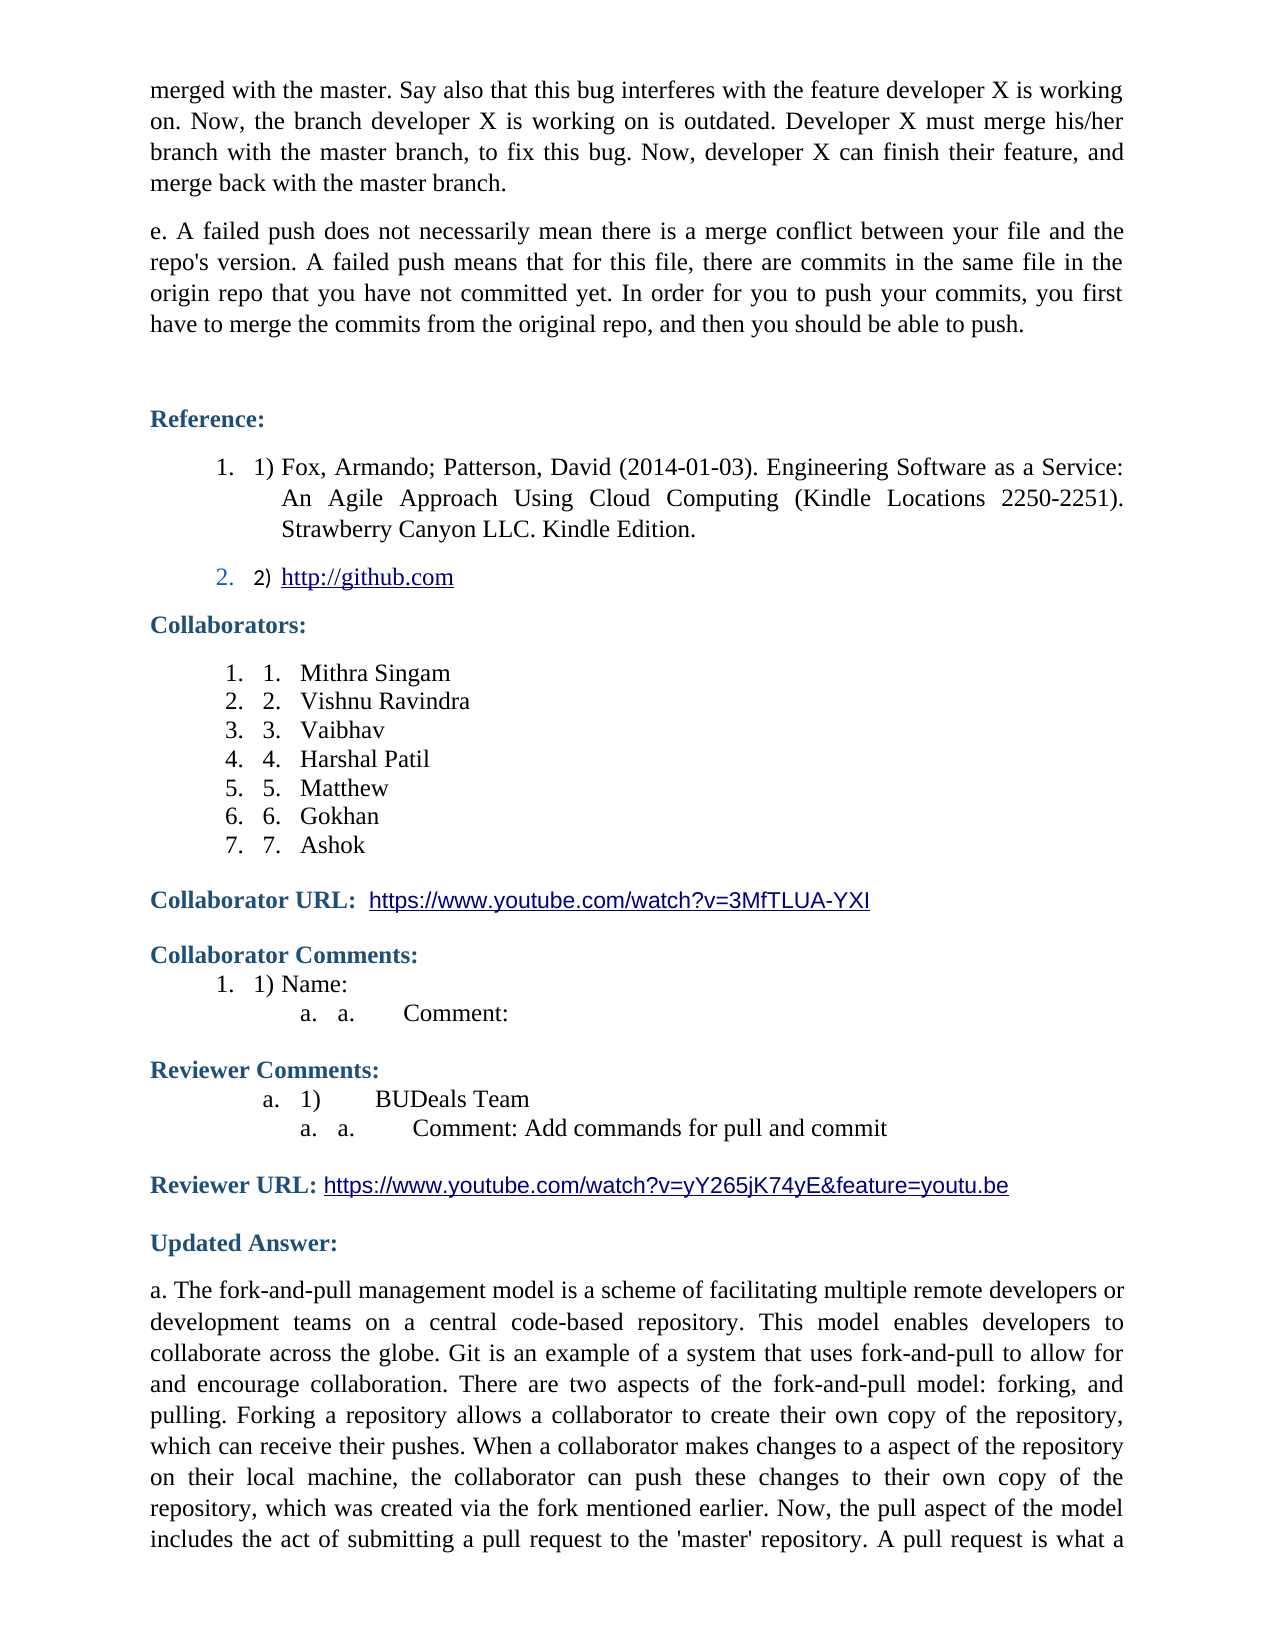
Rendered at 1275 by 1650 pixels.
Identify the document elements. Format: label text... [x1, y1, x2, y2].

list 1) Name: [216, 969, 1125, 998]
list 1. Mithra Singam [225, 658, 1125, 686]
list 7. Ashok [225, 830, 1125, 859]
text Reviewer Comments: [150, 1055, 1125, 1084]
text Collaborators: [150, 610, 1125, 639]
list 3. Vaibhav [225, 715, 1125, 744]
list a. Comment: Add commands for pull and commit [300, 1113, 1125, 1142]
text Reference: [150, 404, 1125, 433]
list 1) Fox, Armando; Patterson, David (2014-01-03). Engineering Software as a Service: An Agile Approach Using Cloud Computing (Kindle Locations 2250-2251). Strawberry Canyon LLC. Kindle Edition. [216, 452, 1125, 543]
text merged with the master. Say also that this bug interferes with the feature developer X is working on. Now, the branch developer X is working on is outdated. Developer X must merge his/her branch with the master branch, to fix this bug. Now, developer X can finish their feature, and merge back with the master branch. [150, 75, 1125, 197]
text Collaborator Comments: [150, 940, 1125, 969]
list 4. Harshal Patil [225, 744, 1125, 773]
list 6. Gokhan [225, 801, 1125, 830]
text e. A failed push does not necessarily mean there is a merge conflict between your file and the repo's version. A failed push means that for this file, there are commits in the same file in the origin repo that you have not committed yet. In order for you to push your commits, you first have to merge the commits from the original repo, and then you should be able to push. [150, 216, 1125, 338]
text Collaborator URL: https://www.youtube.com/watch?v=3MfTLUA-YXI [150, 885, 1125, 914]
list 2) http://github.com [216, 562, 1125, 591]
list 5. Matthew [225, 773, 1125, 801]
list 1) BUDeals Team [262, 1084, 1125, 1113]
text Updated Answer: [150, 1228, 1125, 1257]
text a. The fork-and-pull management model is a scheme of facilitating multiple remote developers or development teams on a central code-based repository. This model enables developers to collaborate across the globe. Git is an example of a system that uses fork-and-pull to allow for and encourage collaboration. There are two aspects of the fork-and-pull model: forking, and pulling. Forking a repository allows a collaborator to create their own copy of the repository, which can receive their pushes. When a collaborator makes changes to a aspect of the repository on their local machine, the collaborator can push these changes to their own copy of the repository, which was created via the fork mentioned earlier. Now, the pull aspect of the model includes the act of submitting a pull request to the 'master' repository. A pull request is what a [150, 1276, 1125, 1553]
list 2. Vishnu Ravindra [225, 686, 1125, 715]
list a. Comment: [300, 998, 1125, 1027]
text Reviewer URL: https://www.youtube.com/watch?v=yY265jK74yE&feature=youtu.be [150, 1170, 1125, 1199]
